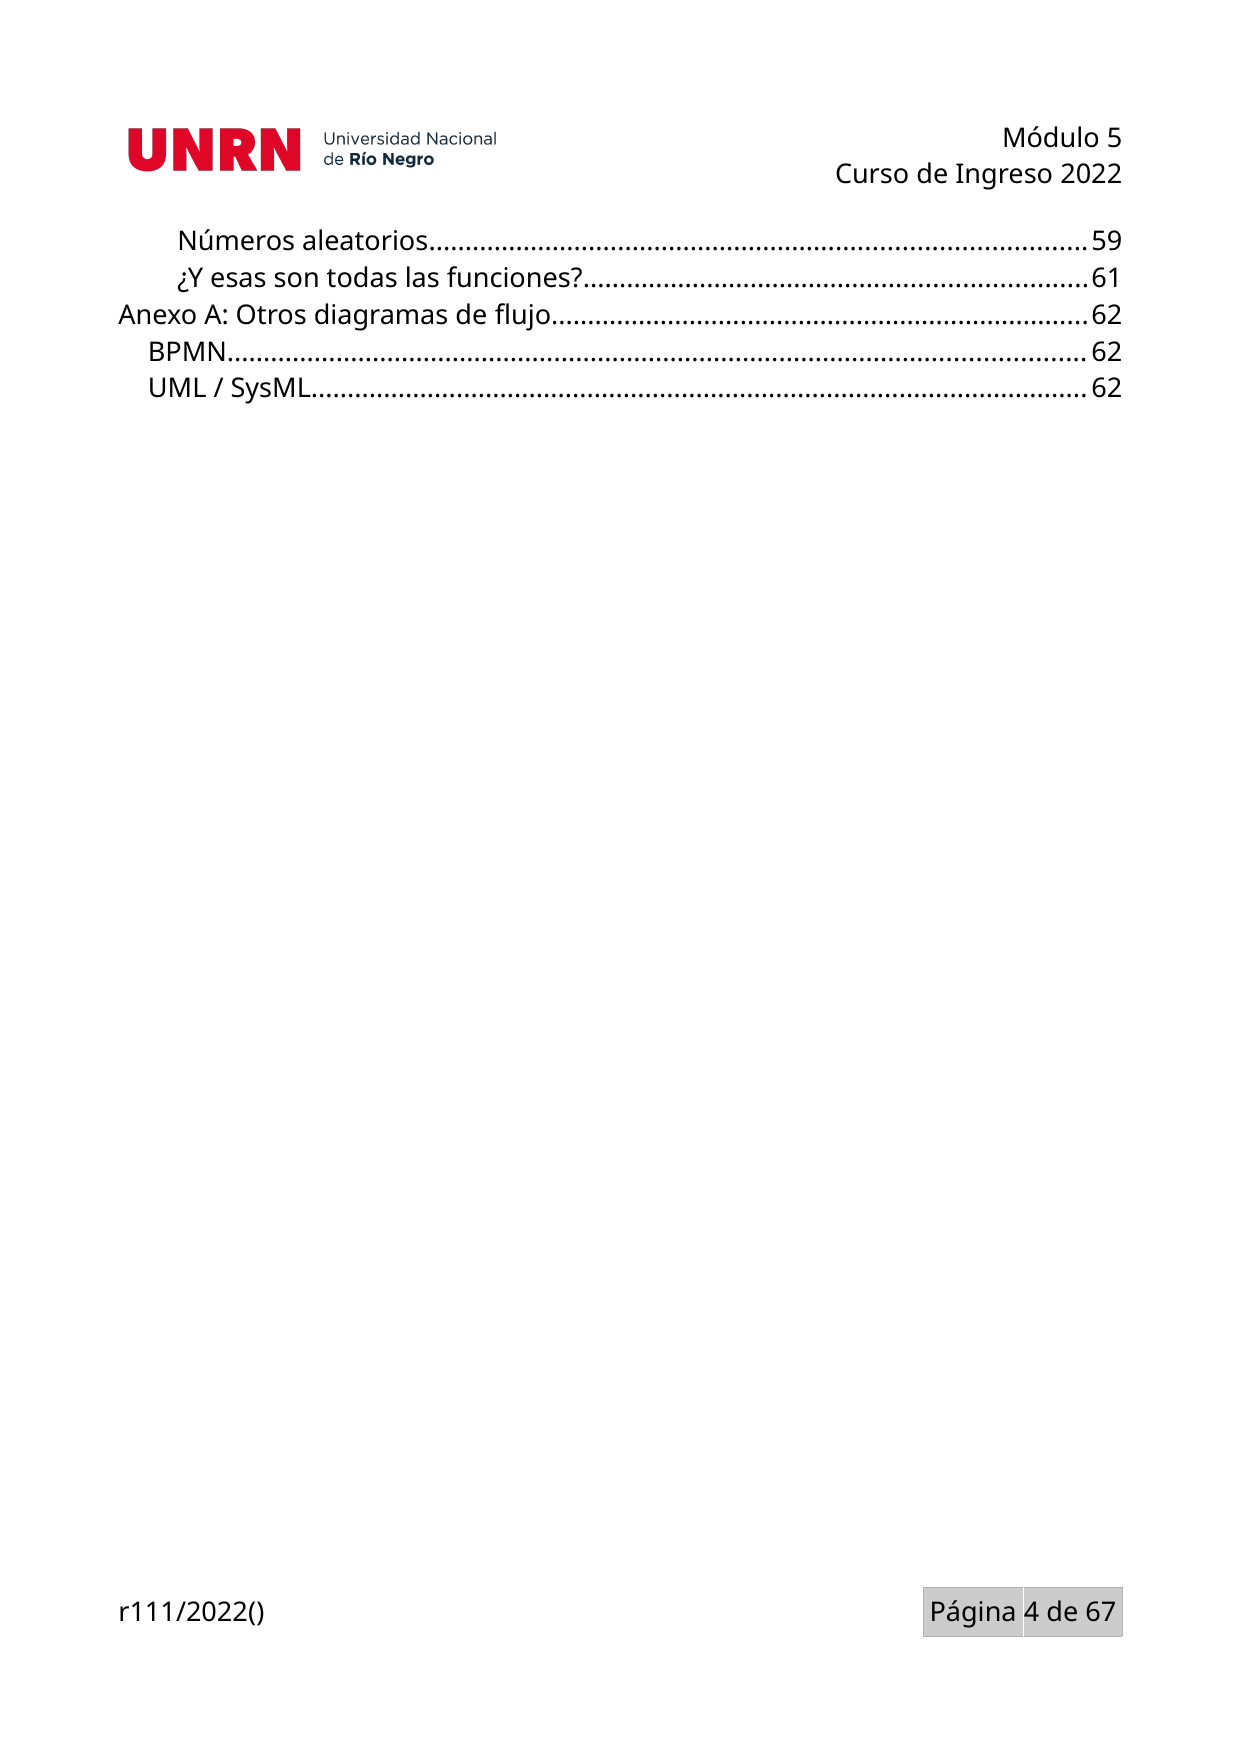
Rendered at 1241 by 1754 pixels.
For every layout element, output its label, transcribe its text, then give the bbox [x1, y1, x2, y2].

picture [118, 118, 505, 180]
text UML / SysML 62 [148, 369, 1122, 406]
text ¿Y esas son todas las funciones? 61 [177, 258, 1122, 295]
text Anexo A: Otros diagramas de flujo 62 [118, 295, 1122, 332]
text BPMN 62 [148, 332, 1122, 369]
text Números aleatorios 59 [177, 221, 1122, 258]
